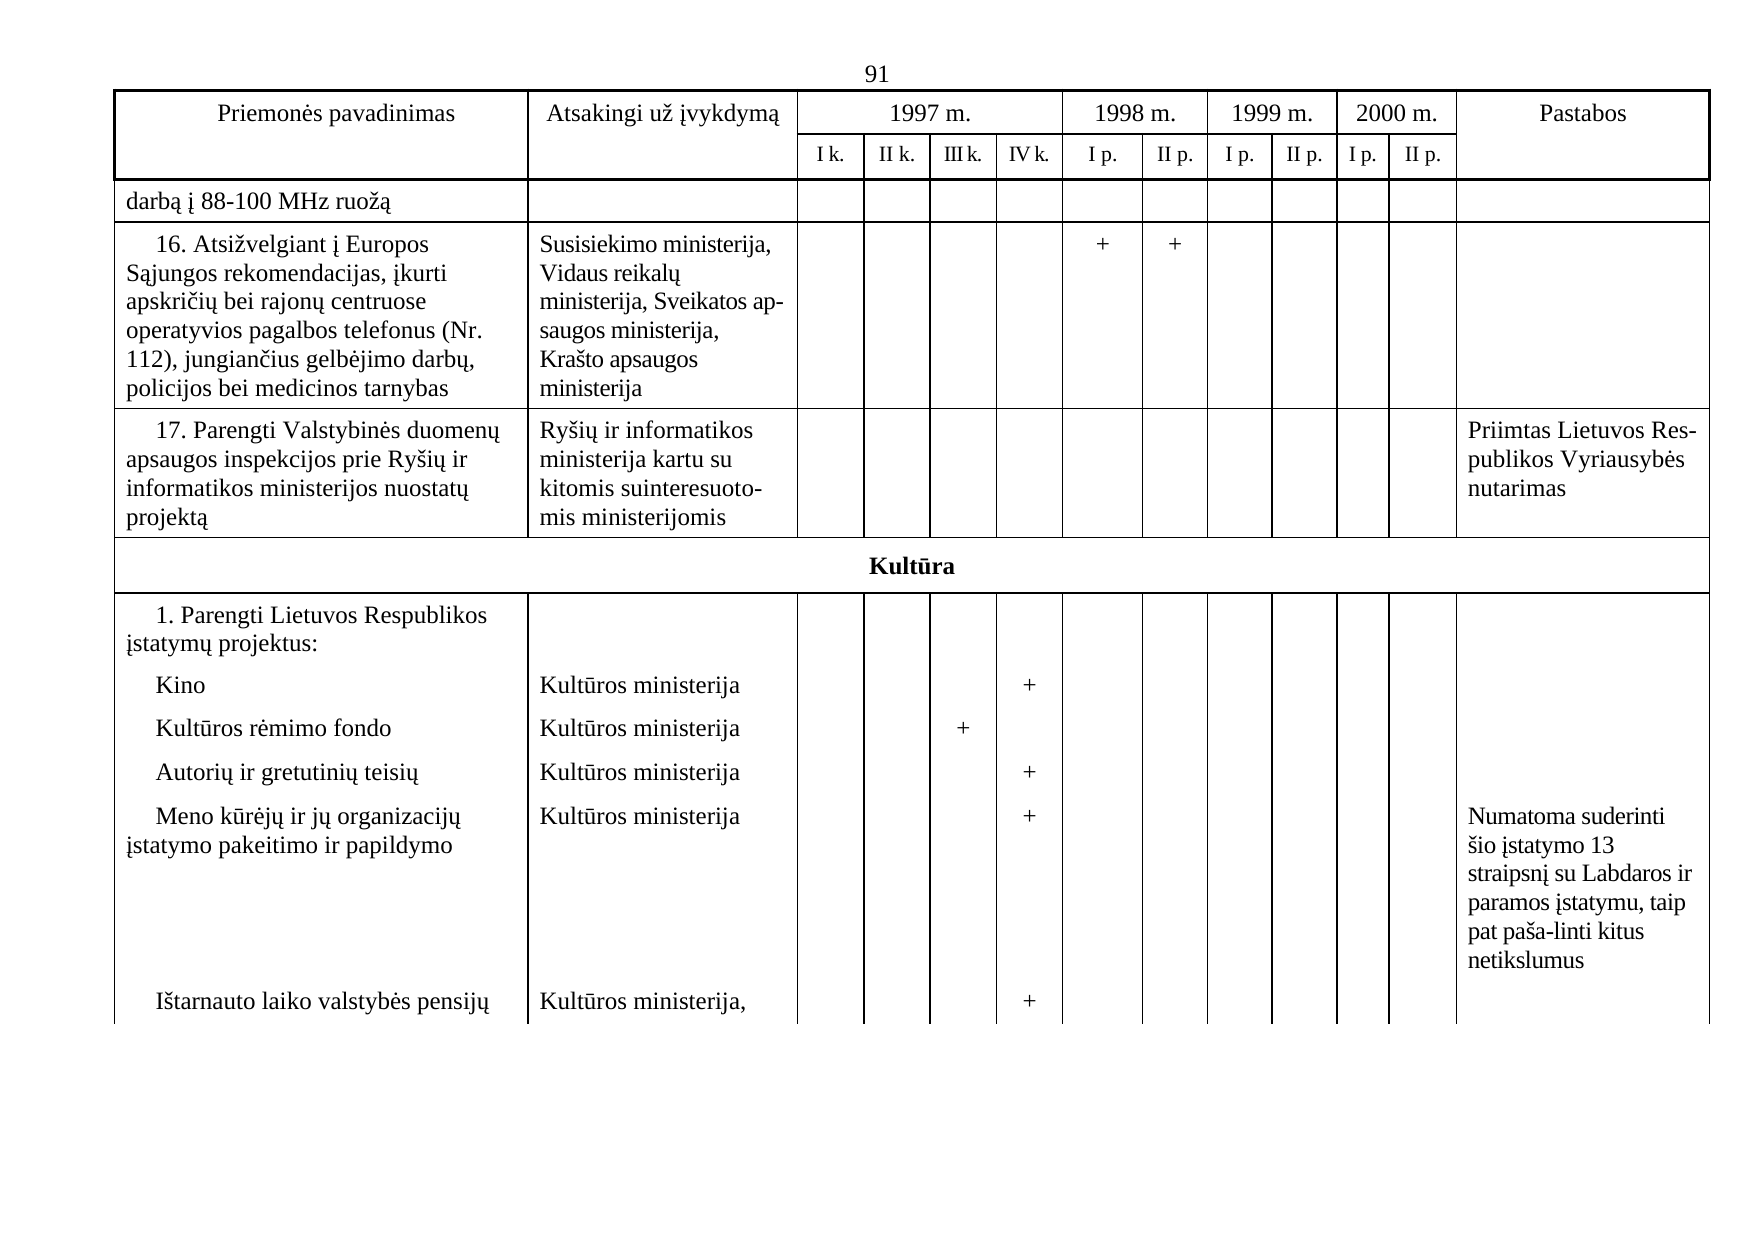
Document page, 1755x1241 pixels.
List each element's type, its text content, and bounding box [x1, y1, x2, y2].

table_cell + [1143, 223, 1207, 408]
table_cell [798, 223, 863, 408]
table_cell III k. [931, 135, 996, 178]
table_cell [1143, 751, 1207, 795]
table_cell [931, 594, 996, 663]
table_cell [1208, 751, 1271, 795]
table_cell [865, 181, 929, 221]
table_cell [1063, 707, 1142, 751]
table_cell + [997, 795, 1062, 980]
table_cell [798, 181, 863, 221]
table_cell [931, 664, 996, 707]
table_cell [1338, 664, 1388, 707]
table_header 2000 m. [1338, 92, 1456, 133]
table_cell [1338, 980, 1388, 1023]
table_cell [1063, 795, 1142, 980]
table_cell [1457, 181, 1709, 221]
table_cell [1143, 594, 1207, 663]
table_cell [1273, 223, 1336, 408]
table_cell II k. [865, 135, 929, 178]
table_cell [1273, 795, 1336, 980]
table_cell [1457, 664, 1709, 707]
table_cell [865, 223, 929, 408]
table_cell Kultūros ministerija, [529, 980, 797, 1023]
table_cell [997, 409, 1062, 537]
table_cell [1063, 181, 1142, 221]
table_cell [1063, 594, 1142, 663]
table_cell [1208, 664, 1271, 707]
table_cell [1273, 751, 1336, 795]
table_cell [116, 133, 527, 178]
table_cell [798, 980, 863, 1023]
table_cell [1390, 980, 1456, 1023]
table_cell [1273, 707, 1336, 751]
table_cell [1457, 133, 1708, 178]
table_cell [1338, 409, 1388, 537]
table_cell Kultūra [115, 538, 1709, 592]
table_cell [1208, 409, 1271, 537]
table_cell Kultūros ministerija [529, 707, 797, 751]
table_header Pastabos [1457, 92, 1708, 133]
table_cell [1143, 980, 1207, 1023]
table_cell [865, 751, 929, 795]
table_cell [931, 223, 996, 408]
table_cell Ryšių ir informatikos ministerija kartu su kitomis suinteresuoto-mis ministerijomis [529, 409, 797, 537]
table_cell [1208, 181, 1271, 221]
table_cell II p. [1390, 135, 1456, 178]
table_cell [865, 707, 929, 751]
table_cell [1338, 594, 1388, 663]
table_cell [1273, 594, 1336, 663]
table_cell [1390, 751, 1456, 795]
table_cell [1208, 707, 1271, 751]
table_cell [865, 980, 929, 1023]
table_cell [1063, 980, 1142, 1023]
table_cell Kultūros ministerija [529, 664, 797, 707]
table_cell [1457, 751, 1709, 795]
table_cell [1338, 707, 1388, 751]
table_cell [1208, 223, 1271, 408]
table_cell I p. [1338, 135, 1388, 178]
table_cell [1457, 594, 1709, 663]
table_cell [1273, 181, 1336, 221]
table_cell [798, 751, 863, 795]
table_cell [1208, 594, 1271, 663]
table_cell II p. [1273, 135, 1336, 178]
table_cell Kultūros ministerija [529, 751, 797, 795]
table_cell I p. [1208, 135, 1271, 178]
table_cell [1338, 223, 1388, 408]
table_cell [1390, 795, 1456, 980]
table_cell I p. [1063, 135, 1142, 178]
table_cell [865, 409, 929, 537]
table_cell [1063, 664, 1142, 707]
table_cell Kultūros ministerija [529, 795, 797, 980]
table_cell Autorių ir gretutinių teisių [115, 751, 527, 795]
table_cell Kino [115, 664, 527, 707]
table_header 1999 m. [1208, 92, 1336, 133]
table_cell [529, 181, 797, 221]
table_cell [1208, 795, 1271, 980]
table_cell darbą į 88-100 MHz ruožą [115, 181, 527, 221]
table_cell [798, 795, 863, 980]
table_cell [1338, 751, 1388, 795]
table_cell [798, 594, 863, 663]
table_cell [931, 980, 996, 1023]
table_cell [865, 664, 929, 707]
table_cell Numatoma suderinti šio įstatymo 13 straipsnį su Labdaros ir paramos įstatymu, taip pat paša-linti kitus netikslumus [1457, 795, 1709, 980]
table_cell Ištarnauto laiko valstybės pensijų [115, 980, 527, 1023]
table_cell [1390, 594, 1456, 663]
table_cell [798, 707, 863, 751]
table_cell + [931, 707, 996, 751]
table_header Atsakingi už įvykdymą [529, 92, 797, 133]
table_cell [1063, 409, 1142, 537]
table_cell II p. [1143, 135, 1207, 178]
table_cell [1457, 707, 1709, 751]
table_cell Kultūros rėmimo fondo [115, 707, 527, 751]
table_cell + [997, 980, 1062, 1023]
table_cell [997, 594, 1062, 663]
table_cell [865, 795, 929, 980]
table_cell [1338, 795, 1388, 980]
table_cell [1063, 751, 1142, 795]
table_cell [997, 223, 1062, 408]
table_cell + [1063, 223, 1142, 408]
table_cell [1338, 181, 1388, 221]
table_cell [1273, 409, 1336, 537]
table_cell [1208, 980, 1271, 1023]
table_cell 17. Parengti Valstybinės duomenų apsaugos inspekcijos prie Ryšių ir informatikos ministerijos nuostatų projektą [115, 409, 527, 537]
table_cell [798, 409, 863, 537]
table_cell [1273, 664, 1336, 707]
table_cell [1390, 223, 1456, 408]
table_cell [1273, 980, 1336, 1023]
table_cell [1390, 409, 1456, 537]
table_cell [1457, 980, 1709, 1023]
table_header 1997 m. [798, 92, 1062, 133]
table_header 1998 m. [1063, 92, 1207, 133]
table_cell [1390, 707, 1456, 751]
table_cell [931, 751, 996, 795]
table_cell + [997, 751, 1062, 795]
table_cell [1143, 409, 1207, 537]
table_header Priemonės pavadinimas [116, 92, 527, 133]
table_cell [931, 795, 996, 980]
table_cell Susisiekimo ministerija, Vidaus reikalų ministerija, Sveikatos ap-saugos ministerija, Krašto apsaugos ministerija [529, 223, 797, 408]
table_cell [997, 707, 1062, 751]
table_cell [1143, 181, 1207, 221]
table_cell [529, 594, 797, 663]
table_cell [1143, 664, 1207, 707]
table_cell IV k. [997, 135, 1062, 178]
table_cell [529, 133, 797, 178]
table_cell [1143, 707, 1207, 751]
table_cell [1457, 223, 1709, 408]
table_cell [997, 181, 1062, 221]
table_cell [931, 181, 996, 221]
table_cell [931, 409, 996, 537]
table_cell + [997, 664, 1062, 707]
table_cell [865, 594, 929, 663]
table_cell Meno kūrėjų ir jų organizacijų įstatymo pakeitimo ir papildymo [115, 795, 527, 980]
table_cell [1143, 795, 1207, 980]
table_cell I k. [798, 135, 863, 178]
table_cell [1390, 181, 1456, 221]
table_cell 1. Parengti Lietuvos Respublikos įstatymų projektus: [115, 594, 527, 663]
table_cell 16. Atsižvelgiant į Europos Sąjungos rekomendacijas, įkurti apskričių bei rajonų centruose operatyvios pagalbos telefonus (Nr. 112), jungiančius gelbėjimo darbų, policijos bei medicinos tarnybas [115, 223, 527, 408]
table_cell [1390, 664, 1456, 707]
table_cell Priimtas Lietuvos Res-publikos Vyriausybės nutarimas [1457, 409, 1709, 537]
table_cell [798, 664, 863, 707]
